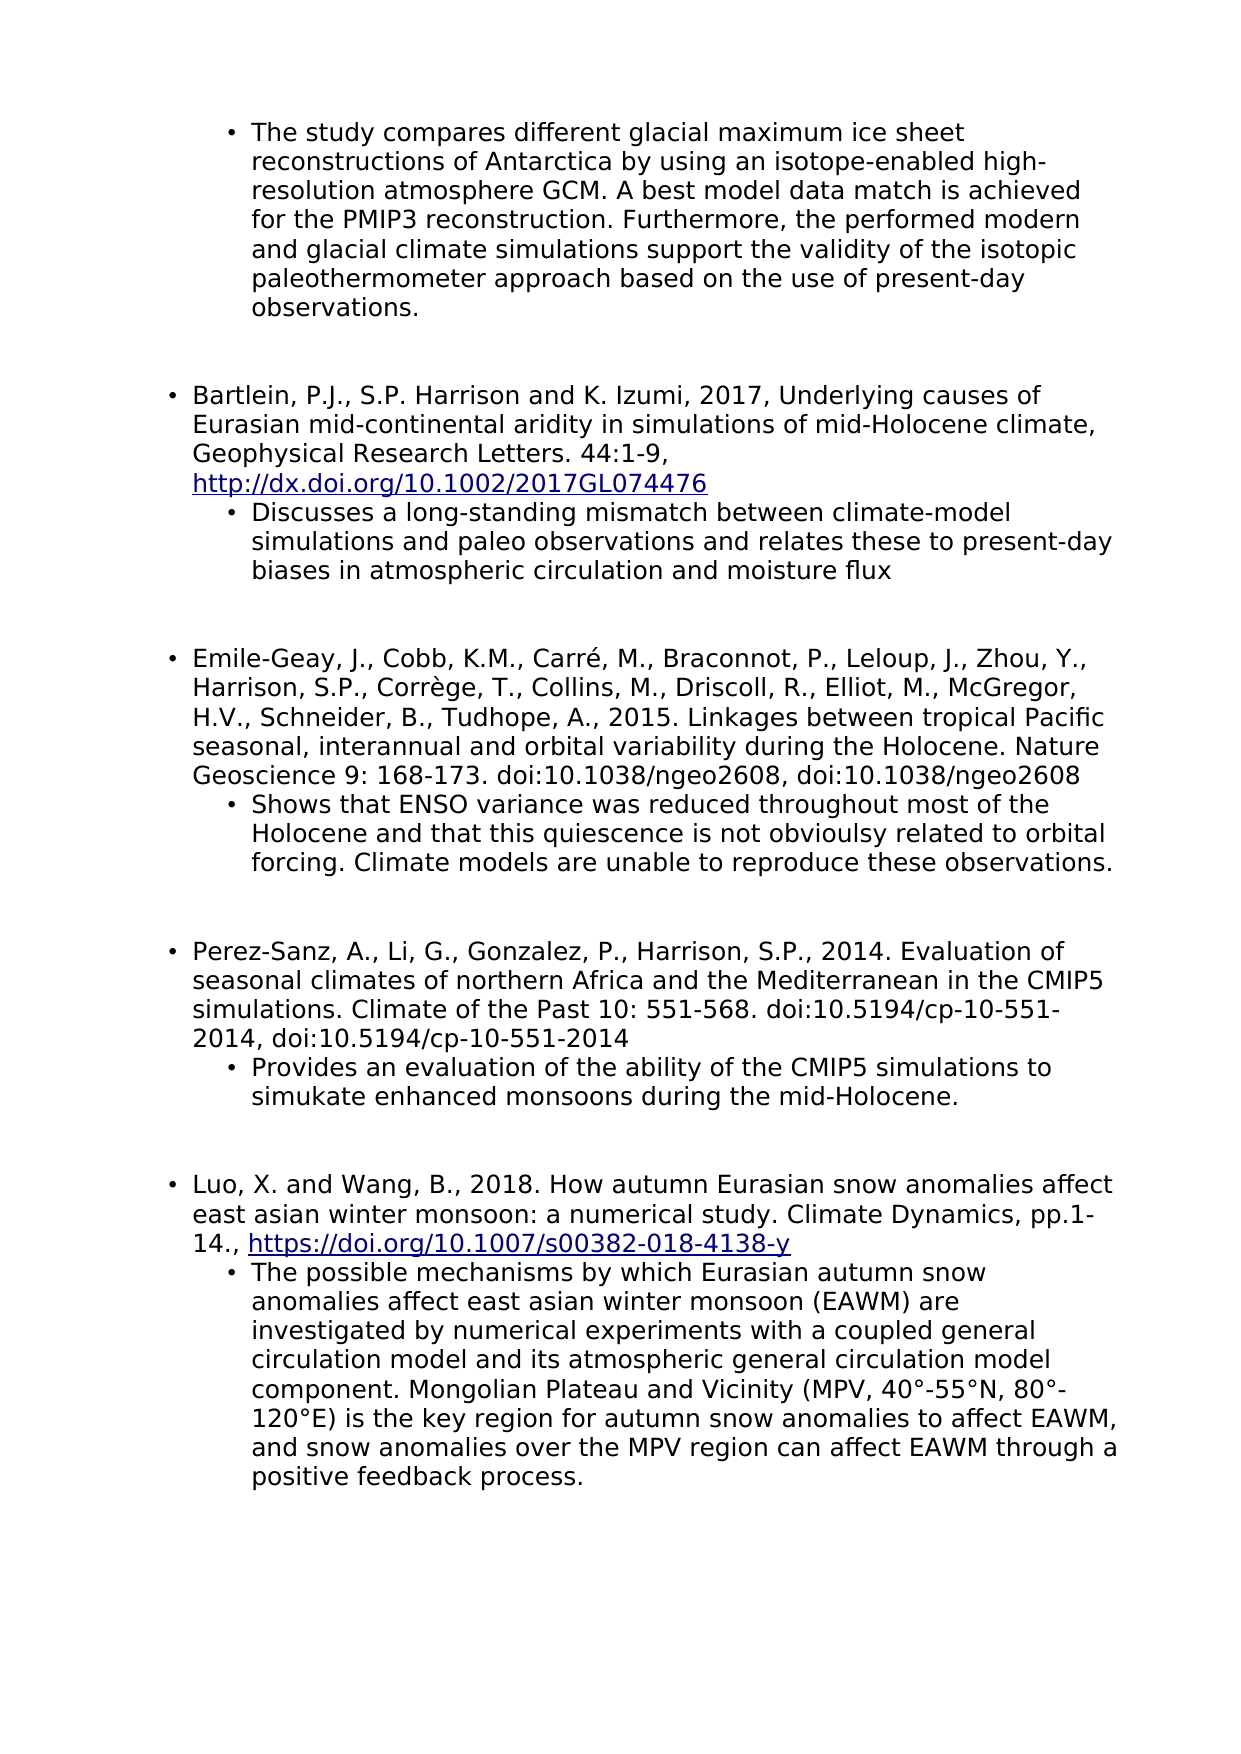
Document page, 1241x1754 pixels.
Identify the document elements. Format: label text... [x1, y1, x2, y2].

list Luo, X. and Wang, B., 2018. How autumn Eurasian snow anomalies affect east asian winter monsoon: a numerical study. Climate Dynamics, pp.1-14., https://doi.org/10.1007/s00382-018-4138-y [177, 1171, 1122, 1258]
list The study compares different glacial maximum ice sheet reconstructions of Antarctica by using an isotope-enabled high-resolution atmosphere GCM. A best model data match is achieved for the PMIP3 reconstruction. Furthermore, the performed modern and glacial climate simulations support the validity of the isotopic paleothermometer approach based on the use of present-day observations. [236, 118, 1122, 322]
list Emile-Geay, J., Cobb, K.M., Carré, M., Braconnot, P., Leloup, J., Zhou, Y., Harrison, S.P., Corrège, T., Collins, M., Driscoll, R., Elliot, M., McGregor, H.V., Schneider, B., Tudhope, A., 2015. Linkages between tropical Pacific seasonal, interannual and orbital variability during the Holocene. Nature Geoscience 9: 168-173. doi:10.1038/ngeo2608, doi:10.1038/ngeo2608 [177, 644, 1122, 790]
list Bartlein, P.J., S.P. Harrison and K. Izumi, 2017, Underlying causes of Eurasian mid-continental aridity in simulations of mid-Holocene climate, Geophysical Research Letters. 44:1-9, http://dx.doi.org/10.1002/2017GL074476 [177, 381, 1122, 498]
list Discusses a long-standing mismatch between climate-model simulations and paleo observations and relates these to present-day biases in atmospheric circulation and moisture flux [236, 498, 1122, 585]
list Provides an evaluation of the ability of the CMIP5 simulations to simukate enhanced monsoons during the mid-Holocene. [236, 1053, 1122, 1112]
list Shows that ENSO variance was reduced throughout most of the Holocene and that this quiescence is not obvioulsy related to orbital forcing. Climate models are unable to reproduce these observations. [236, 790, 1122, 878]
list Perez-Sanz, A., Li, G., Gonzalez, P., Harrison, S.P., 2014. Evaluation of seasonal climates of northern Africa and the Mediterranean in the CMIP5 simulations. Climate of the Past 10: 551-568. doi:10.5194/cp-10-551-2014, doi:10.5194/cp-10-551-2014 [177, 937, 1122, 1053]
list The possible mechanisms by which Eurasian autumn snow anomalies affect east asian winter monsoon (EAWM) are investigated by numerical experiments with a coupled general circulation model and its atmospheric general circulation model component. Mongolian Plateau and Vicinity (MPV, 40°-55°N, 80°-120°E) is the key region for autumn snow anomalies to affect EAWM, and snow anomalies over the MPV region can affect EAWM through a positive feedback process. [236, 1258, 1122, 1491]
